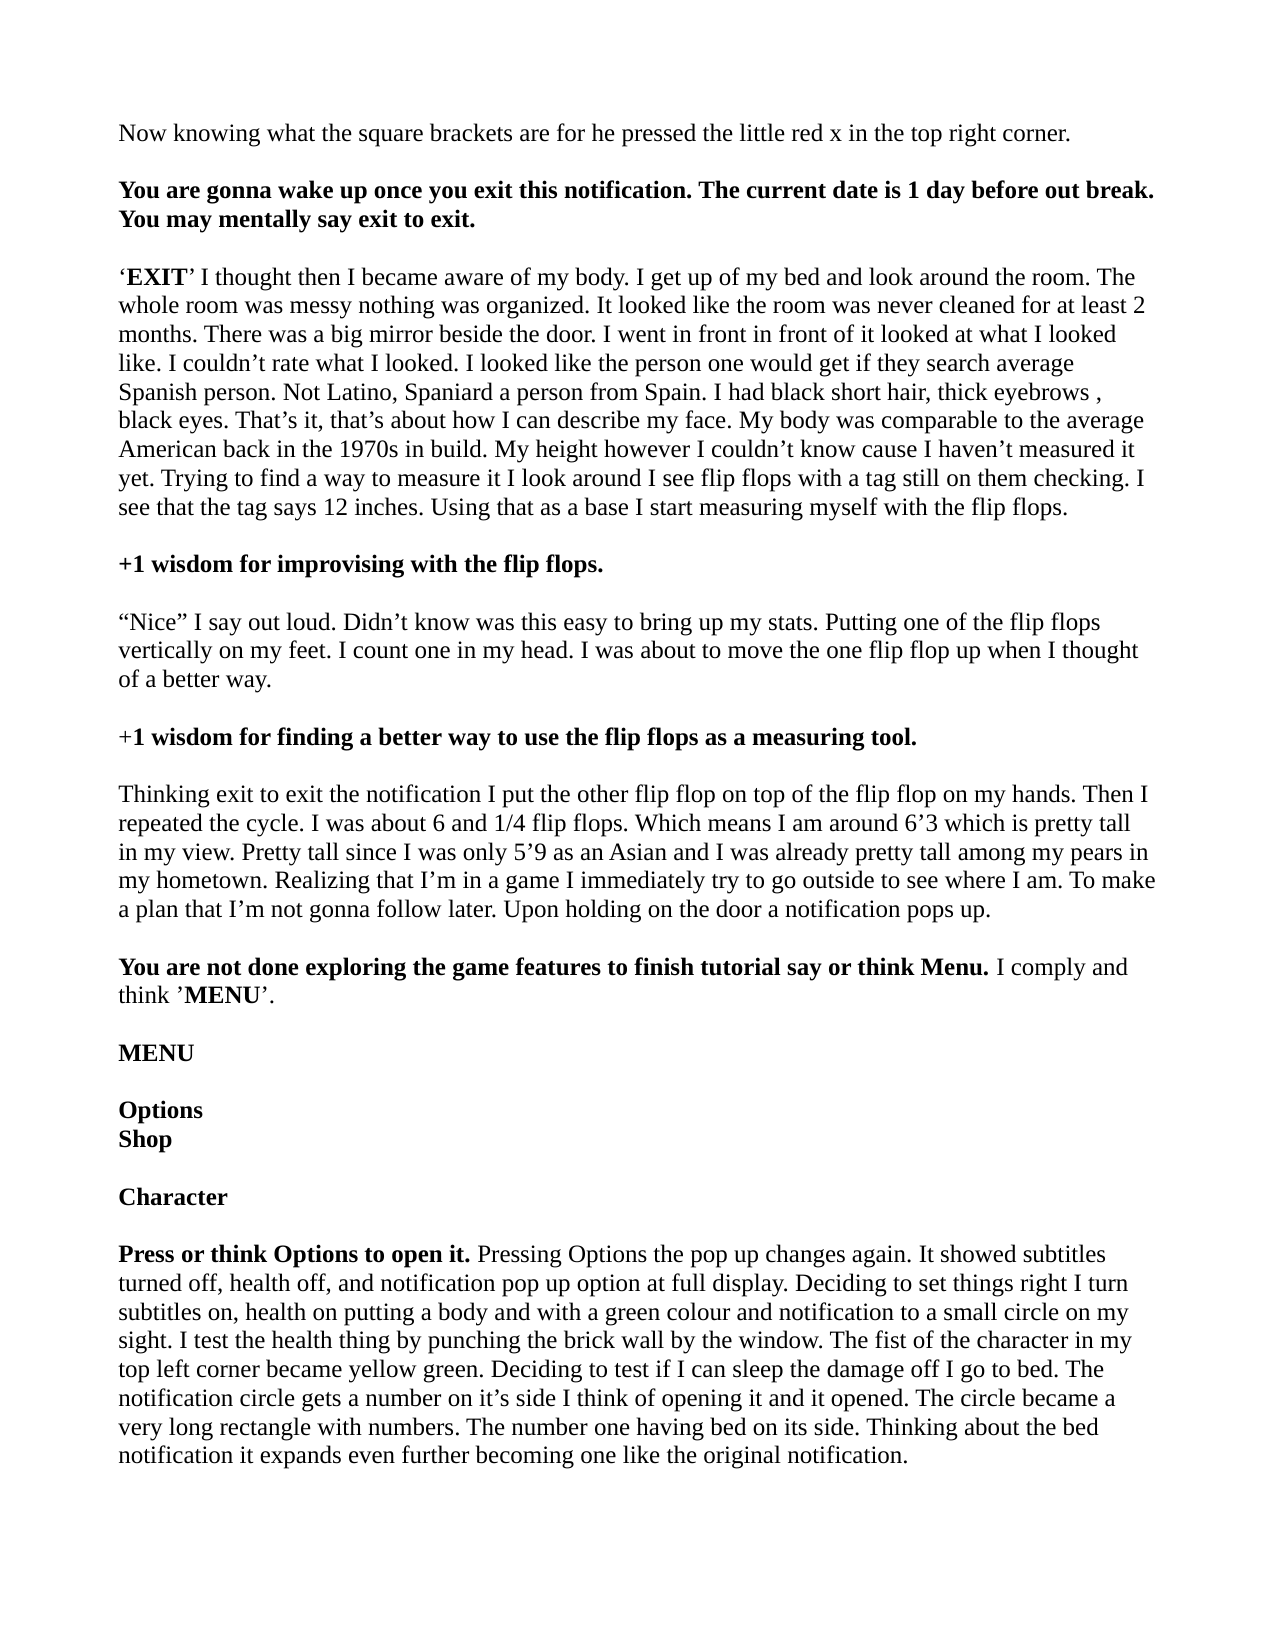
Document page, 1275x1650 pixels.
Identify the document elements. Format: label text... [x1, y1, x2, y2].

text Shop [118, 1124, 1157, 1153]
text Thinking exit to exit the notification I put the other flip flop on top of the flip flop on my hands. Then I repeated the cycle. I was about 6 and 1/4 flip flops. Which means I am around 6’3 which is pretty tall in my view. Pretty tall since I was only 5’9 as an Asian and I was already pretty tall among my pears in my hometown. Realizing that I’m in a game I immediately try to go outside to see where I am. To make a plan that I’m not gonna follow later. Upon holding on the door a notification pops up. [118, 779, 1157, 923]
text ‘EXIT’ I thought then I became aware of my body. I get up of my bed and look around the room. The whole room was messy nothing was organized. It looked like the room was never cleaned for at least 2 months. There was a big mirror beside the door. I went in front in front of it looked at what I looked like. I couldn’t rate what I looked. I looked like the person one would get if they search average Spanish person. Not Latino, Spaniard a person from Spain. I had black short hair, thick eyebrows , black eyes. That’s it, that’s about how I can describe my face. My body was comparable to the average American back in the 1970s in build. My height however I couldn’t know cause I haven’t measured it yet. Trying to find a way to measure it I look around I see flip flops with a tag still on them checking. I see that the tag says 12 inches. Using that as a base I start measuring myself with the flip flops. [118, 262, 1157, 521]
text You are gonna wake up once you exit this notification. The current date is 1 day before out break. You may mentally say exit to exit. [118, 176, 1157, 233]
text Now knowing what the square brackets are for he pressed the little red x in the top right corner. [118, 118, 1157, 147]
text MENU [118, 1038, 1157, 1067]
text Options [118, 1096, 1157, 1124]
text +1 wisdom for improvising with the flip flops. [118, 549, 1157, 578]
text “Nice” I say out loud. Didn’t know was this easy to bring up my stats. Putting one of the flip flops vertically on my feet. I count one in my head. I was about to move the one flip flop up when I thought of a better way. [118, 607, 1157, 693]
text You are not done exploring the game features to finish tutorial say or think Menu. I comply and think ’MENU’. [118, 952, 1157, 1009]
text +1 wisdom for finding a better way to use the flip flops as a measuring tool. [118, 722, 1157, 751]
text Press or think Options to open it. Pressing Options the pop up changes again. It showed subtitles turned off, health off, and notification pop up option at full display. Deciding to set things right I turn subtitles on, health on putting a body and with a green colour and notification to a small circle on my sight. I test the health thing by punching the brick wall by the window. The fist of the character in my top left corner became yellow green. Deciding to test if I can sleep the damage off I go to bed. The notification circle gets a number on it’s side I think of opening it and it opened. The circle became a very long rectangle with numbers. The number one having bed on its side. Thinking about the bed notification it expands even further becoming one like the original notification. [118, 1239, 1157, 1469]
text Character [118, 1182, 1157, 1211]
